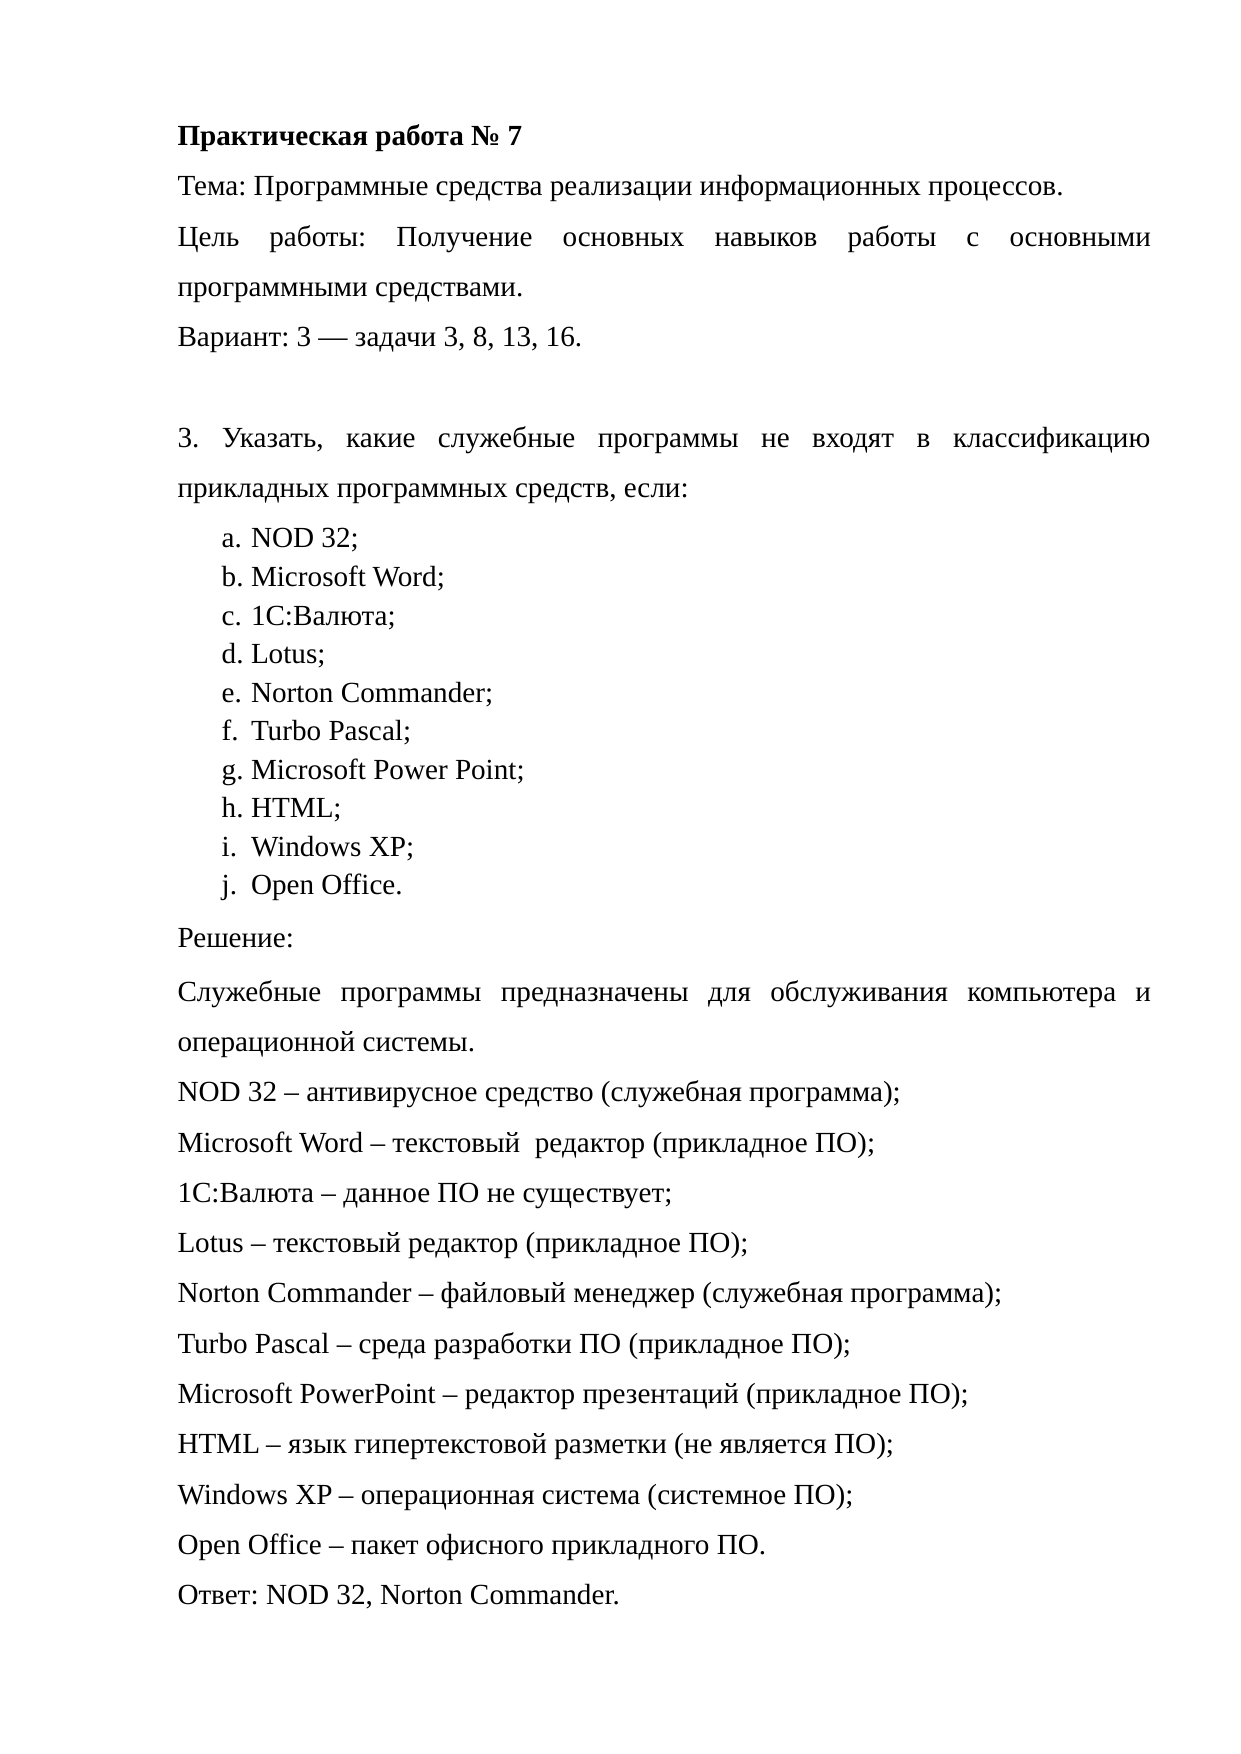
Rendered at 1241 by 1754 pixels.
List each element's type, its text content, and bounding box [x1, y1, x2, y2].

list Lotus; [221, 636, 1152, 670]
text Norton Commander – файловый менеджер (служебная программа); [177, 1276, 1152, 1309]
text Служебные программы предназначены для обслуживания компьютера и операционной системы. [177, 974, 1152, 1058]
text Цель работы: Получение основных навыков работы с основными программными средствами. [177, 219, 1152, 303]
list Windows XP; [221, 829, 1152, 862]
text 3. Указать, какие служебные программы не входят в классификацию прикладных программных средств, если: [177, 420, 1152, 504]
text Ответ: NOD 32, Norton Commander. [177, 1577, 1152, 1611]
list NOD 32; [221, 521, 1152, 554]
text Вариант: 3 — задачи 3, 8, 13, 16. [177, 319, 1152, 353]
text Microsoft PowerPoint – редактор презентаций (прикладное ПО); [177, 1376, 1152, 1410]
text HTML – язык гипертекстовой разметки (не является ПО); [177, 1427, 1152, 1460]
text Практическая работа № 7 [177, 118, 1152, 152]
text Решение: [177, 921, 1152, 954]
list HTML; [221, 790, 1152, 824]
text Windows XP – операционная система (системное ПО); [177, 1477, 1152, 1510]
text Turbo Pascal – среда разработки ПО (прикладное ПО); [177, 1326, 1152, 1359]
text Тема: Программные средства реализации информационных процессов. [177, 168, 1152, 202]
text Open Office – пакет офисного прикладного ПО. [177, 1527, 1152, 1561]
list Microsoft Power Point; [221, 752, 1152, 785]
list Turbo Pascal; [221, 713, 1152, 747]
list Norton Commander; [221, 675, 1152, 708]
text 1C:Валюта – данное ПО не существует; [177, 1175, 1152, 1208]
list Open Office. [221, 867, 1152, 901]
text Microsoft Word – текстовый редактор (прикладное ПО); [177, 1125, 1152, 1158]
text Lotus – текстовый редактор (прикладное ПО); [177, 1225, 1152, 1259]
list 1C:Валюта; [221, 598, 1152, 631]
text NOD 32 – антивирусное средство (служебная программа); [177, 1074, 1152, 1108]
list Microsoft Word; [221, 559, 1152, 593]
